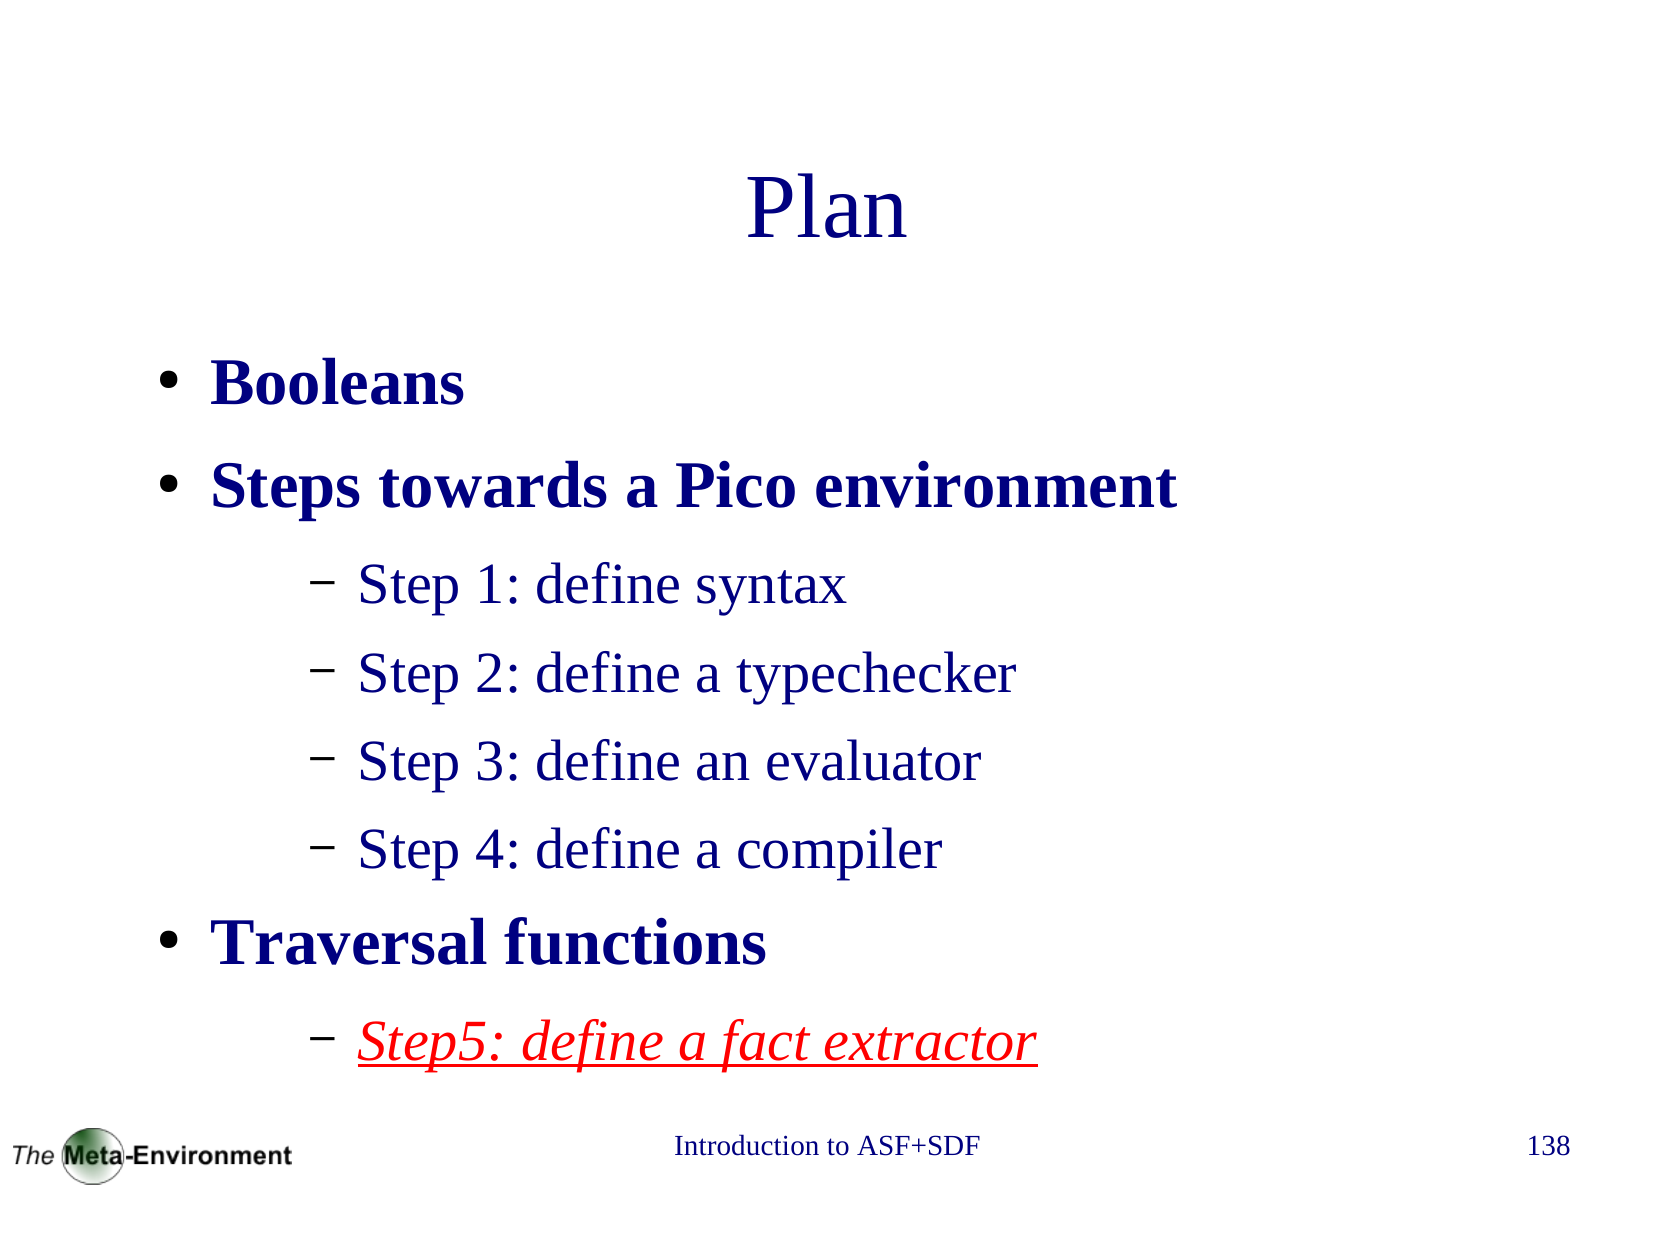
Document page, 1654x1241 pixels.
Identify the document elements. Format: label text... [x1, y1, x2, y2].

title Plan [121, 102, 1534, 311]
picture [13, 1128, 292, 1185]
list Booleans Steps towards a Pico environment Step 1: define syntax Step 2: define a typechecker Step 3: define an evaluator Step 4: define a compiler Traversal functions Step5: define a fact extractor [121, 344, 1534, 1127]
